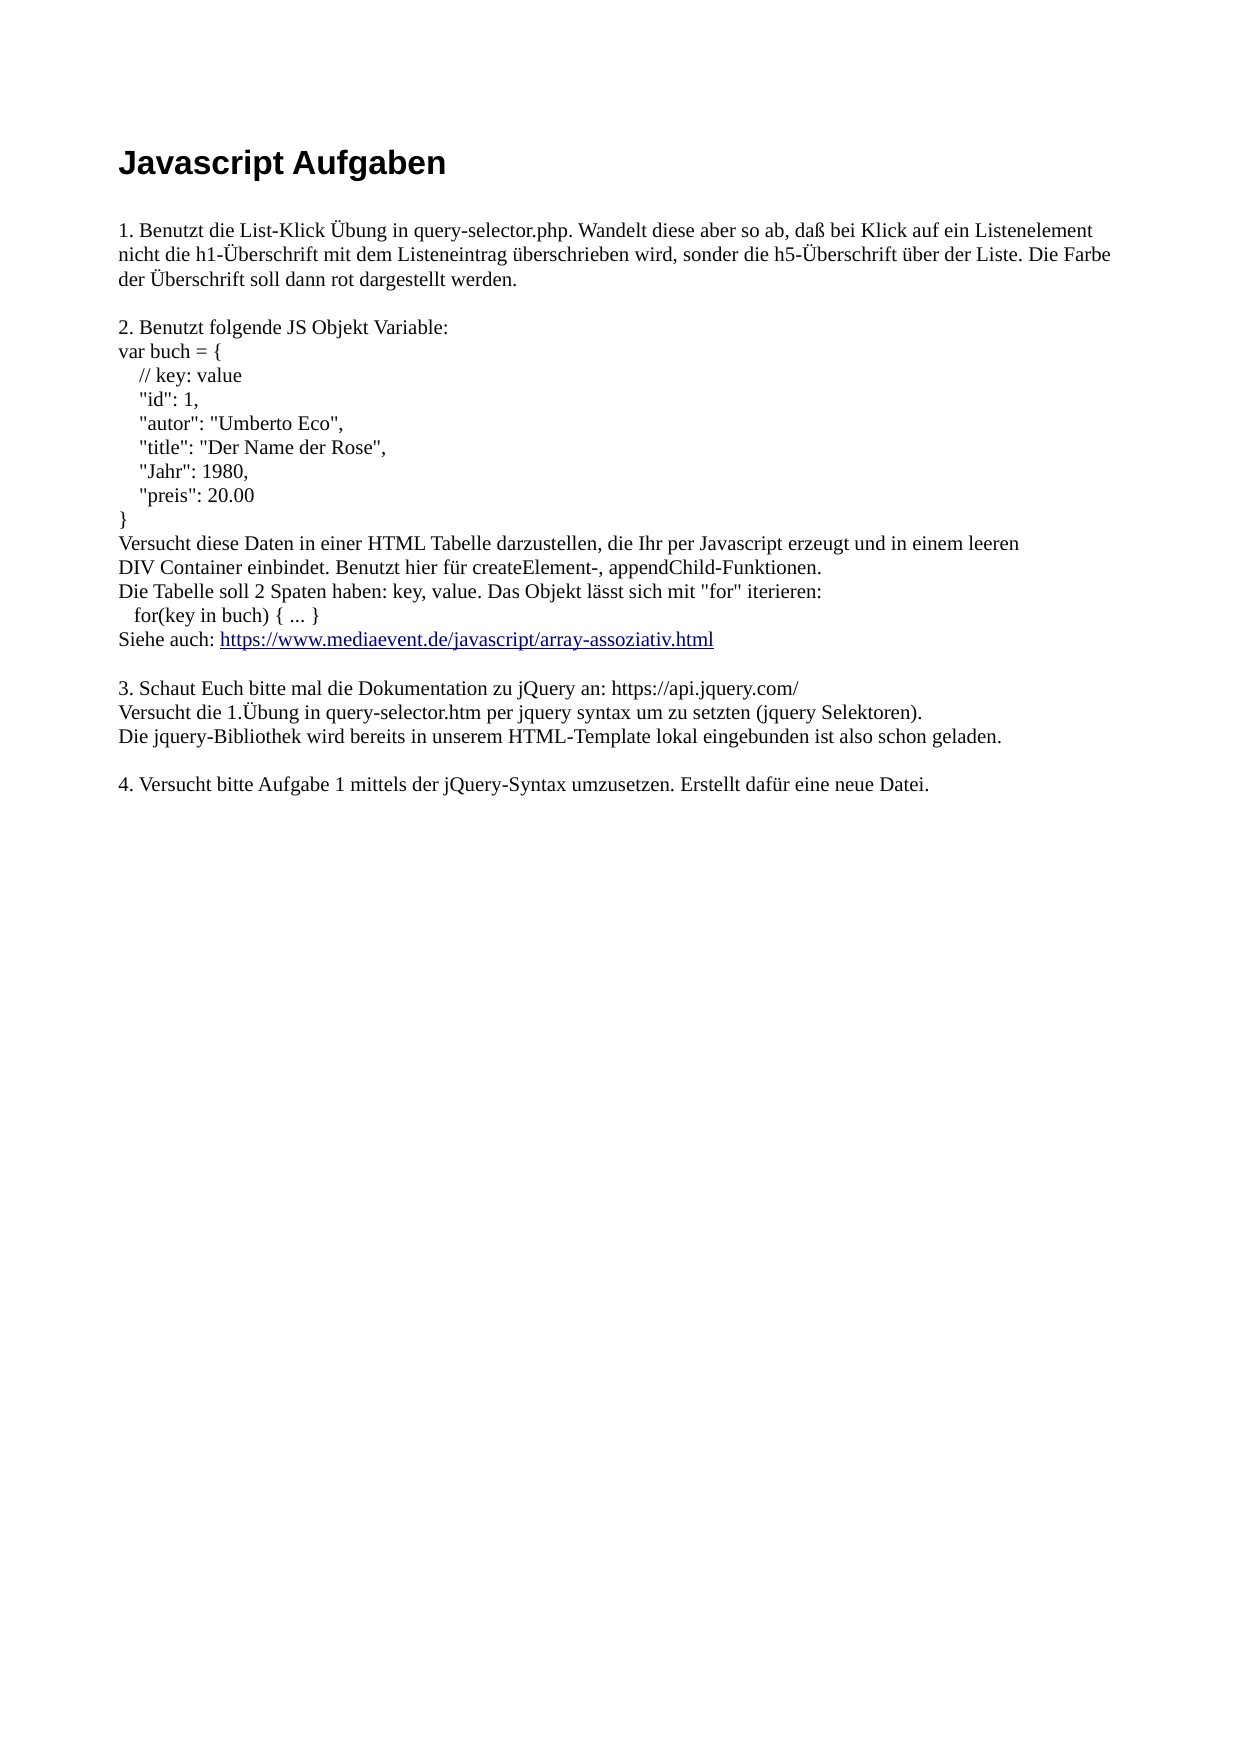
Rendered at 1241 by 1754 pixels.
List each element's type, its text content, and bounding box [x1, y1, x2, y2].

text "autor": "Umberto Eco", [118, 411, 1122, 435]
text Die Tabelle soll 2 Spaten haben: key, value. Das Objekt lässt sich mit "for" iterieren: [118, 579, 1122, 603]
text DIV Container einbindet. Benutzt hier für createElement-, appendChild-Funktionen. [118, 555, 1122, 579]
text } [118, 507, 1122, 531]
text "preis": 20.00 [118, 483, 1122, 507]
text 2. Benutzt folgende JS Objekt Variable: [118, 314, 1122, 339]
text "id": 1, [118, 387, 1122, 411]
text 3. Schaut Euch bitte mal die Dokumentation zu jQuery an: https://api.jquery.com/ [118, 676, 1122, 699]
text "title": "Der Name der Rose", [118, 435, 1122, 459]
text var buch = { [118, 339, 1122, 363]
text Die jquery-Bibliothek wird bereits in unserem HTML-Template lokal eingebunden ist also schon geladen. [118, 724, 1122, 748]
text Versucht diese Daten in einer HTML Tabelle darzustellen, die Ihr per Javascript erzeugt und in einem leeren [118, 531, 1122, 555]
text // key: value [118, 363, 1122, 387]
text Versucht die 1.Übung in query-selector.htm per jquery syntax um zu setzten (jquery Selektoren). [118, 699, 1122, 724]
text 4. Versucht bitte Aufgabe 1 mittels der jQuery-Syntax umzusetzen. Erstellt dafür eine neue Datei. [118, 772, 1122, 796]
text "Jahr": 1980, [118, 459, 1122, 483]
text 1. Benutzt die List-Klick Übung in query-selector.php. Wandelt diese aber so ab, daß bei Klick auf ein Listenelement nicht die h1-Überschrift mit dem Listeneintrag überschrieben wird, sonder die h5-Überschrift über der Liste. Die Farbe der Überschrift soll dann rot dargestellt werden. [118, 218, 1122, 291]
text Siehe auch: https://www.mediaevent.de/javascript/array-assoziativ.html [118, 627, 1122, 651]
text for(key in buch) { ... } [118, 603, 1122, 627]
subtitle Javascript Aufgaben [118, 143, 1122, 182]
